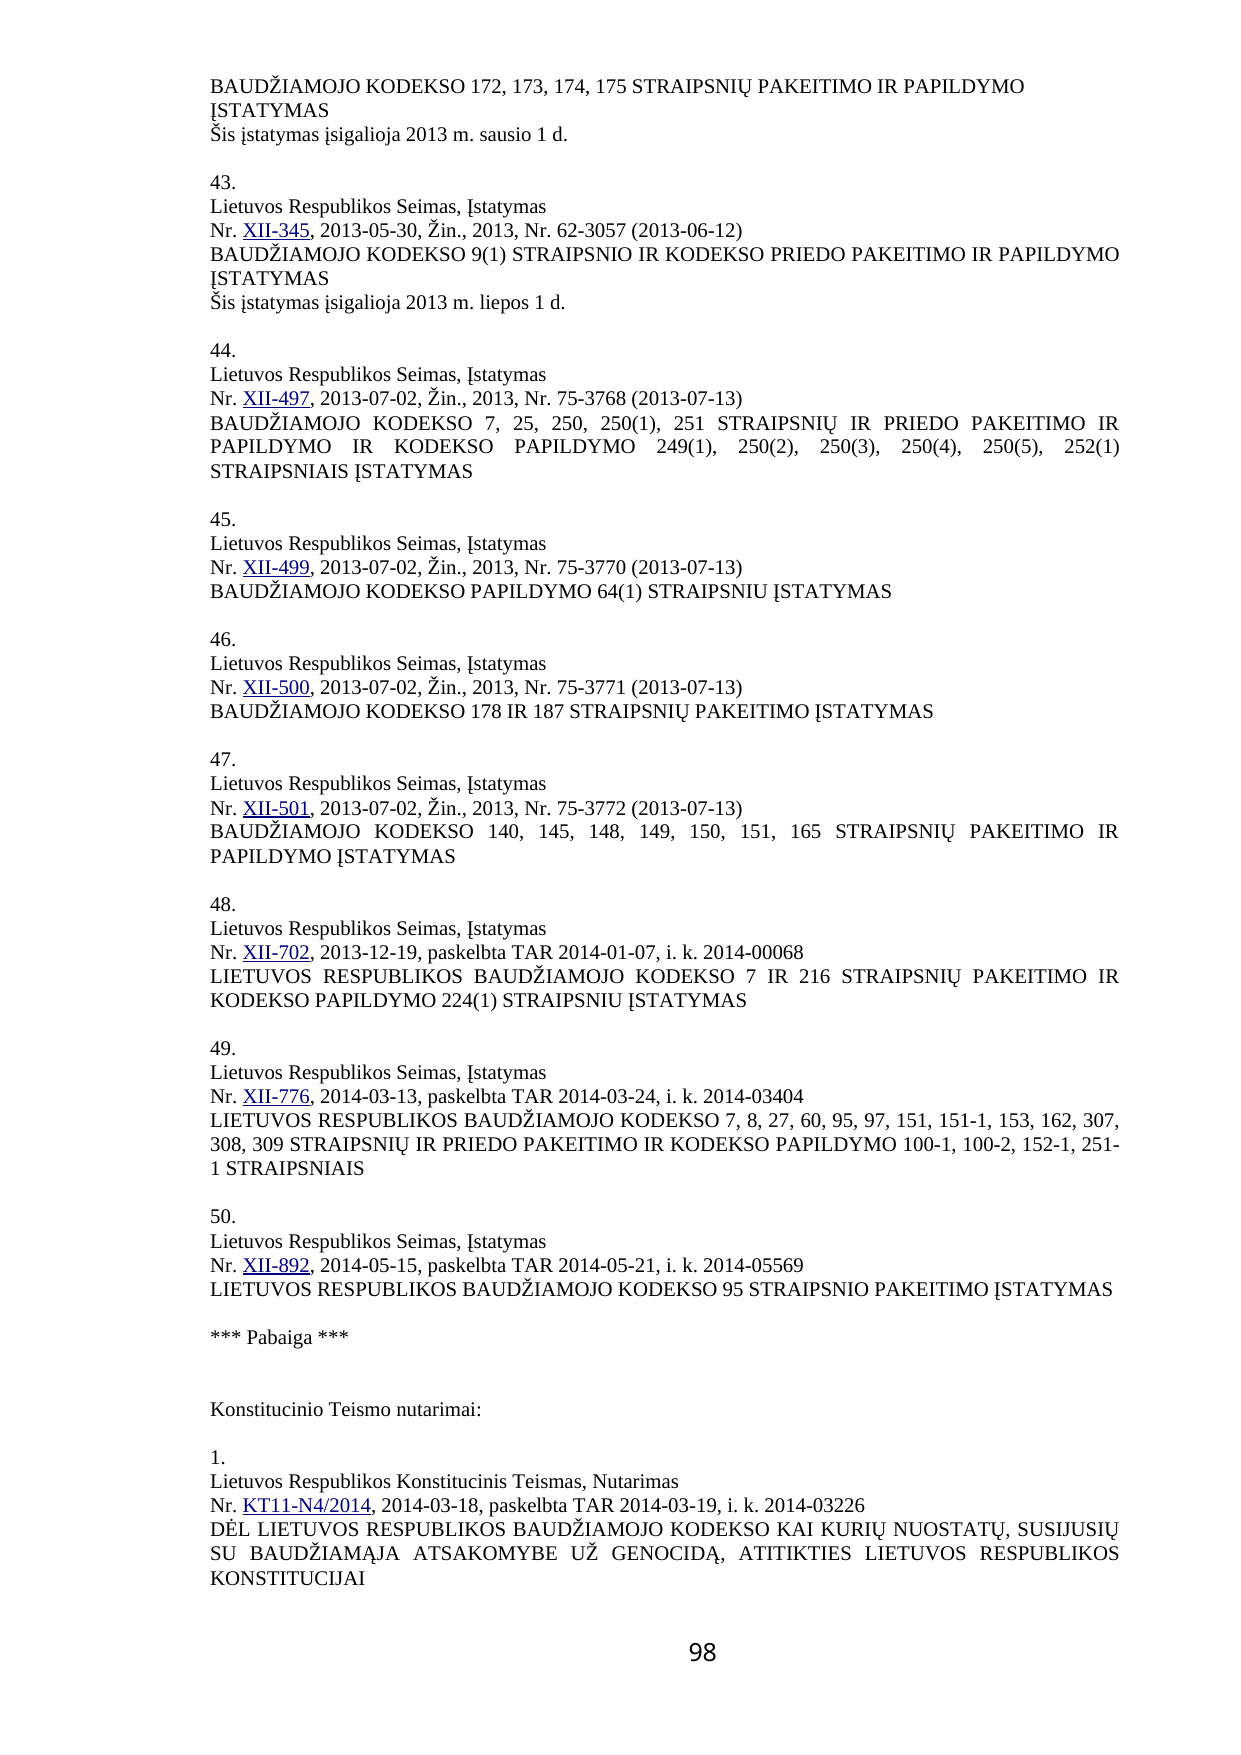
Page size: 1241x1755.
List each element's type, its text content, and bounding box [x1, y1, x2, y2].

text 49. [210, 1036, 1120, 1060]
text 44. [210, 338, 1120, 362]
text Nr. XII-776, 2014-03-13, paskelbta TAR 2014-03-24, i. k. 2014-03404 [210, 1084, 1120, 1108]
text BAUDŽIAMOJO KODEKSO 7, 25, 250, 250(1), 251 STRAIPSNIŲ IR PRIEDO PAKEITIMO IR PAPILDYMO IR KODEKSO PAPILDYMO 249(1), 250(2), 250(3), 250(4), 250(5), 252(1) STRAIPSNIAIS ĮSTATYMAS [210, 410, 1120, 483]
text BAUDŽIAMOJO KODEKSO 140, 145, 148, 149, 150, 151, 165 STRAIPSNIŲ PAKEITIMO IR PAPILDYMO ĮSTATYMAS [210, 819, 1120, 868]
text Nr. XII-500, 2013-07-02, Žin., 2013, Nr. 75-3771 (2013-07-13) [210, 675, 1120, 699]
text *** Pabaiga *** [210, 1325, 1120, 1349]
text Nr. XII-501, 2013-07-02, Žin., 2013, Nr. 75-3772 (2013-07-13) [210, 795, 1120, 819]
text Lietuvos Respublikos Seimas, Įstatymas [210, 1228, 1120, 1253]
text 48. [210, 892, 1120, 916]
text Šis įstatymas įsigalioja 2013 m. sausio 1 d. [210, 122, 1120, 146]
text BAUDŽIAMOJO KODEKSO 9(1) STRAIPSNIO IR KODEKSO PRIEDO PAKEITIMO IR PAPILDYMO ĮSTATYMAS [210, 242, 1120, 290]
text Konstitucinio Teismo nutarimai: [210, 1397, 1120, 1421]
text Nr. KT11-N4/2014, 2014-03-18, paskelbta TAR 2014-03-19, i. k. 2014-03226 [210, 1493, 1120, 1517]
text Lietuvos Respublikos Seimas, Įstatymas [210, 771, 1120, 795]
text Lietuvos Respublikos Seimas, Įstatymas [210, 531, 1120, 555]
text Lietuvos Respublikos Seimas, Įstatymas [210, 916, 1120, 940]
text Lietuvos Respublikos Seimas, Įstatymas [210, 651, 1120, 675]
text Lietuvos Respublikos Seimas, Įstatymas [210, 1060, 1120, 1084]
text BAUDŽIAMOJO KODEKSO 172, 173, 174, 175 STRAIPSNIŲ PAKEITIMO IR PAPILDYMO ĮSTATYMAS [210, 73, 1120, 122]
text LIETUVOS RESPUBLIKOS BAUDŽIAMOJO KODEKSO 95 STRAIPSNIO PAKEITIMO ĮSTATYMAS [210, 1277, 1120, 1301]
text BAUDŽIAMOJO KODEKSO PAPILDYMO 64(1) STRAIPSNIU ĮSTATYMAS [210, 579, 1120, 603]
text 46. [210, 627, 1120, 651]
text Lietuvos Respublikos Seimas, Įstatymas [210, 362, 1120, 386]
text DĖL LIETUVOS RESPUBLIKOS BAUDŽIAMOJO KODEKSO KAI KURIŲ NUOSTATŲ, SUSIJUSIŲ SU BAUDŽIAMĄJA ATSAKOMYBE UŽ GENOCIDĄ, ATITIKTIES LIETUVOS RESPUBLIKOS KONSTITUCIJAI [210, 1517, 1120, 1589]
text BAUDŽIAMOJO KODEKSO 178 IR 187 STRAIPSNIŲ PAKEITIMO ĮSTATYMAS [210, 699, 1120, 723]
text LIETUVOS RESPUBLIKOS BAUDŽIAMOJO KODEKSO 7, 8, 27, 60, 95, 97, 151, 151-1, 153, 162, 307, 308, 309 STRAIPSNIŲ IR PRIEDO PAKEITIMO IR KODEKSO PAPILDYMO 100-1, 100-2, 152-1, 251-1 STRAIPSNIAIS [210, 1108, 1120, 1180]
text 43. [210, 170, 1120, 194]
text LIETUVOS RESPUBLIKOS BAUDŽIAMOJO KODEKSO 7 IR 216 STRAIPSNIŲ PAKEITIMO IR KODEKSO PAPILDYMO 224(1) STRAIPSNIU ĮSTATYMAS [210, 964, 1120, 1012]
text Nr. XII-892, 2014-05-15, paskelbta TAR 2014-05-21, i. k. 2014-05569 [210, 1253, 1120, 1277]
text 45. [210, 507, 1120, 531]
text 50. [210, 1204, 1120, 1228]
text Nr. XII-702, 2013-12-19, paskelbta TAR 2014-01-07, i. k. 2014-00068 [210, 940, 1120, 964]
text Nr. XII-345, 2013-05-30, Žin., 2013, Nr. 62-3057 (2013-06-12) [210, 218, 1120, 242]
text Lietuvos Respublikos Seimas, Įstatymas [210, 194, 1120, 218]
text Šis įstatymas įsigalioja 2013 m. liepos 1 d. [210, 290, 1120, 314]
text Nr. XII-497, 2013-07-02, Žin., 2013, Nr. 75-3768 (2013-07-13) [210, 386, 1120, 410]
text 47. [210, 747, 1120, 771]
text 1. [210, 1445, 1120, 1469]
text Lietuvos Respublikos Konstitucinis Teismas, Nutarimas [210, 1469, 1120, 1493]
text Nr. XII-499, 2013-07-02, Žin., 2013, Nr. 75-3770 (2013-07-13) [210, 555, 1120, 579]
